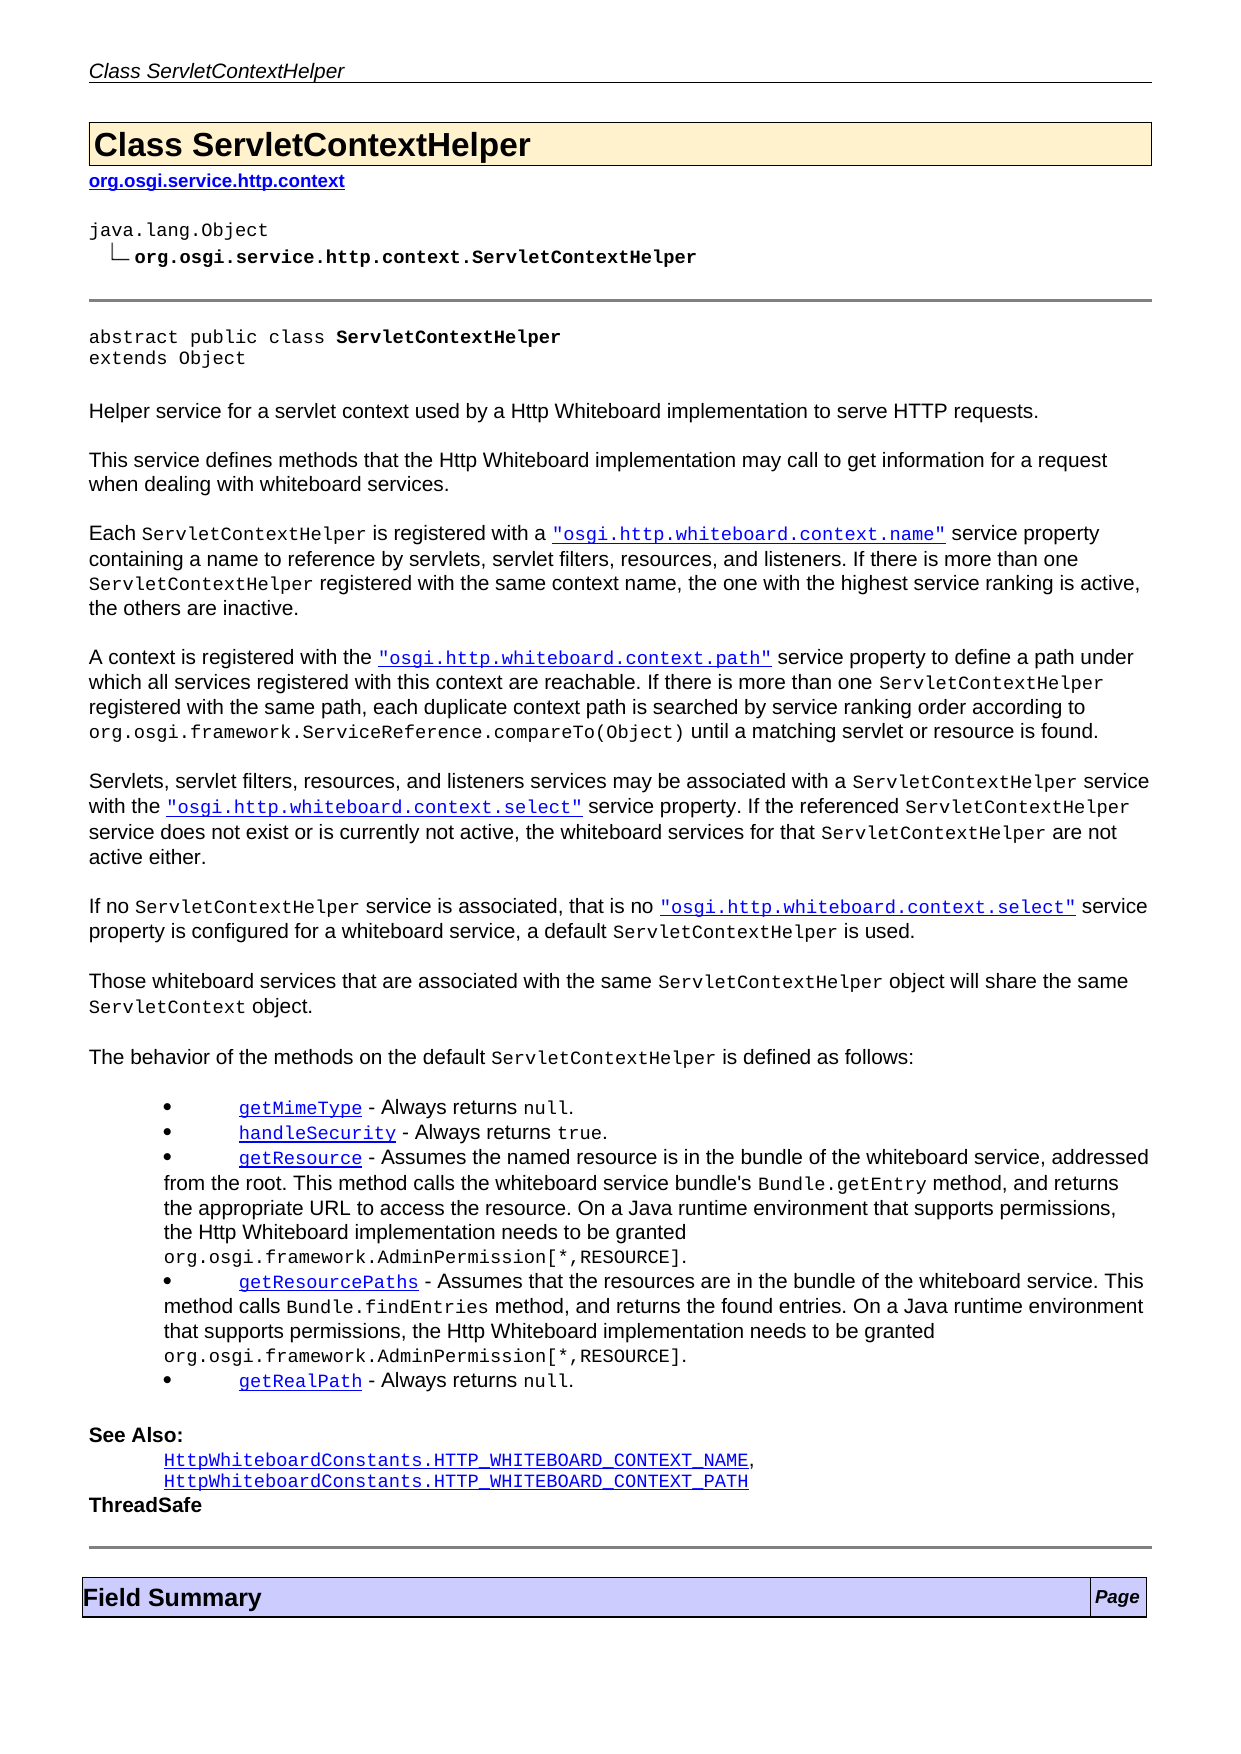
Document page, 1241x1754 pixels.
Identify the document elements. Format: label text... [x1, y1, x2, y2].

text The behavior of the methods on the default ServletContextHelper is defined as follows: [88, 1044, 1152, 1070]
text Each ServletContextHelper is registered with a "osgi.http.whiteboard.context.name" service property containing a name to reference by servlets, servlet filters, resources, and listeners. If there is more than one ServletContextHelper registered with the same context name, the one with the highest service ranking is active, the others are inactive. [88, 521, 1152, 619]
text A context is registered with the "osgi.http.whiteboard.context.path" service property to define a path under which all services registered with this context are reachable. If there is more than one ServletContextHelper registered with the same path, each duplicate context path is searched by service ranking order according to org.osgi.framework.ServiceReference.compareTo(Object) until a matching servlet or resource is found. [88, 644, 1152, 744]
text Servlets, servlet filters, resources, and listeners services may be associated with a ServletContextHelper service with the "osgi.http.whiteboard.context.select" service property. If the referenced ServletContextHelper service does not exist or is currently not active, the whiteboard services for that ServletContextHelper are not active either. [88, 769, 1152, 869]
table_header Page [1091, 1578, 1146, 1616]
list getResource - Assumes the named resource is in the bundle of the whiteboard service, addressed from the root. This method calls the whiteboard service bundle's Bundle.getEntry method, and returns the appropriate URL to access the resource. On a Java runtime environment that supports permissions, the Http Whiteboard implementation needs to be granted org.osgi.framework.AdminPermission[*,RESOURCE]. [163, 1145, 1152, 1269]
text HttpWhiteboardConstants.HTTP_WHITEBOARD_CONTEXT_NAME, HttpWhiteboardConstants.HTTP_WHITEBOARD_CONTEXT_PATH [163, 1447, 1152, 1493]
text org.osgi.service.http.context.ServletContextHelper [88, 242, 1152, 269]
text If no ServletContextHelper service is associated, that is no "osgi.http.whiteboard.context.select" service property is configured for a whiteboard service, a default ServletContextHelper is used. [88, 894, 1152, 944]
text org.osgi.service.http.context [88, 170, 1152, 191]
text abstract public class ServletContextHelper [88, 328, 1152, 349]
text java.lang.Object [88, 221, 1152, 242]
list getResourcePaths - Assumes that the resources are in the bundle of the whiteboard service. This method calls Bundle.findEntries method, and returns the found entries. On a Java runtime environment that supports permissions, the Http Whiteboard implementation needs to be granted org.osgi.framework.AdminPermission[*,RESOURCE]. [163, 1269, 1152, 1368]
picture [111, 241, 135, 264]
subtitle Class ServletContextHelper [90, 123, 1151, 165]
text ThreadSafe [88, 1493, 1152, 1517]
text Those whiteboard services that are associated with the same ServletContextHelper object will share the same ServletContext object. [88, 969, 1152, 1019]
text Helper service for a servlet context used by a Http Whiteboard implementation to serve HTTP requests. [88, 399, 1152, 423]
text This service defines methods that the Http Whiteboard implementation may call to get information for a request when dealing with whiteboard services. [88, 448, 1152, 496]
list getMimeType - Always returns null. [163, 1095, 1152, 1120]
text See Also: [88, 1423, 1152, 1447]
text extends Object [88, 349, 1152, 370]
table_header Field Summary [83, 1578, 1090, 1616]
list getRealPath - Always returns null. [163, 1368, 1152, 1393]
list handleSecurity - Always returns true. [163, 1120, 1152, 1145]
